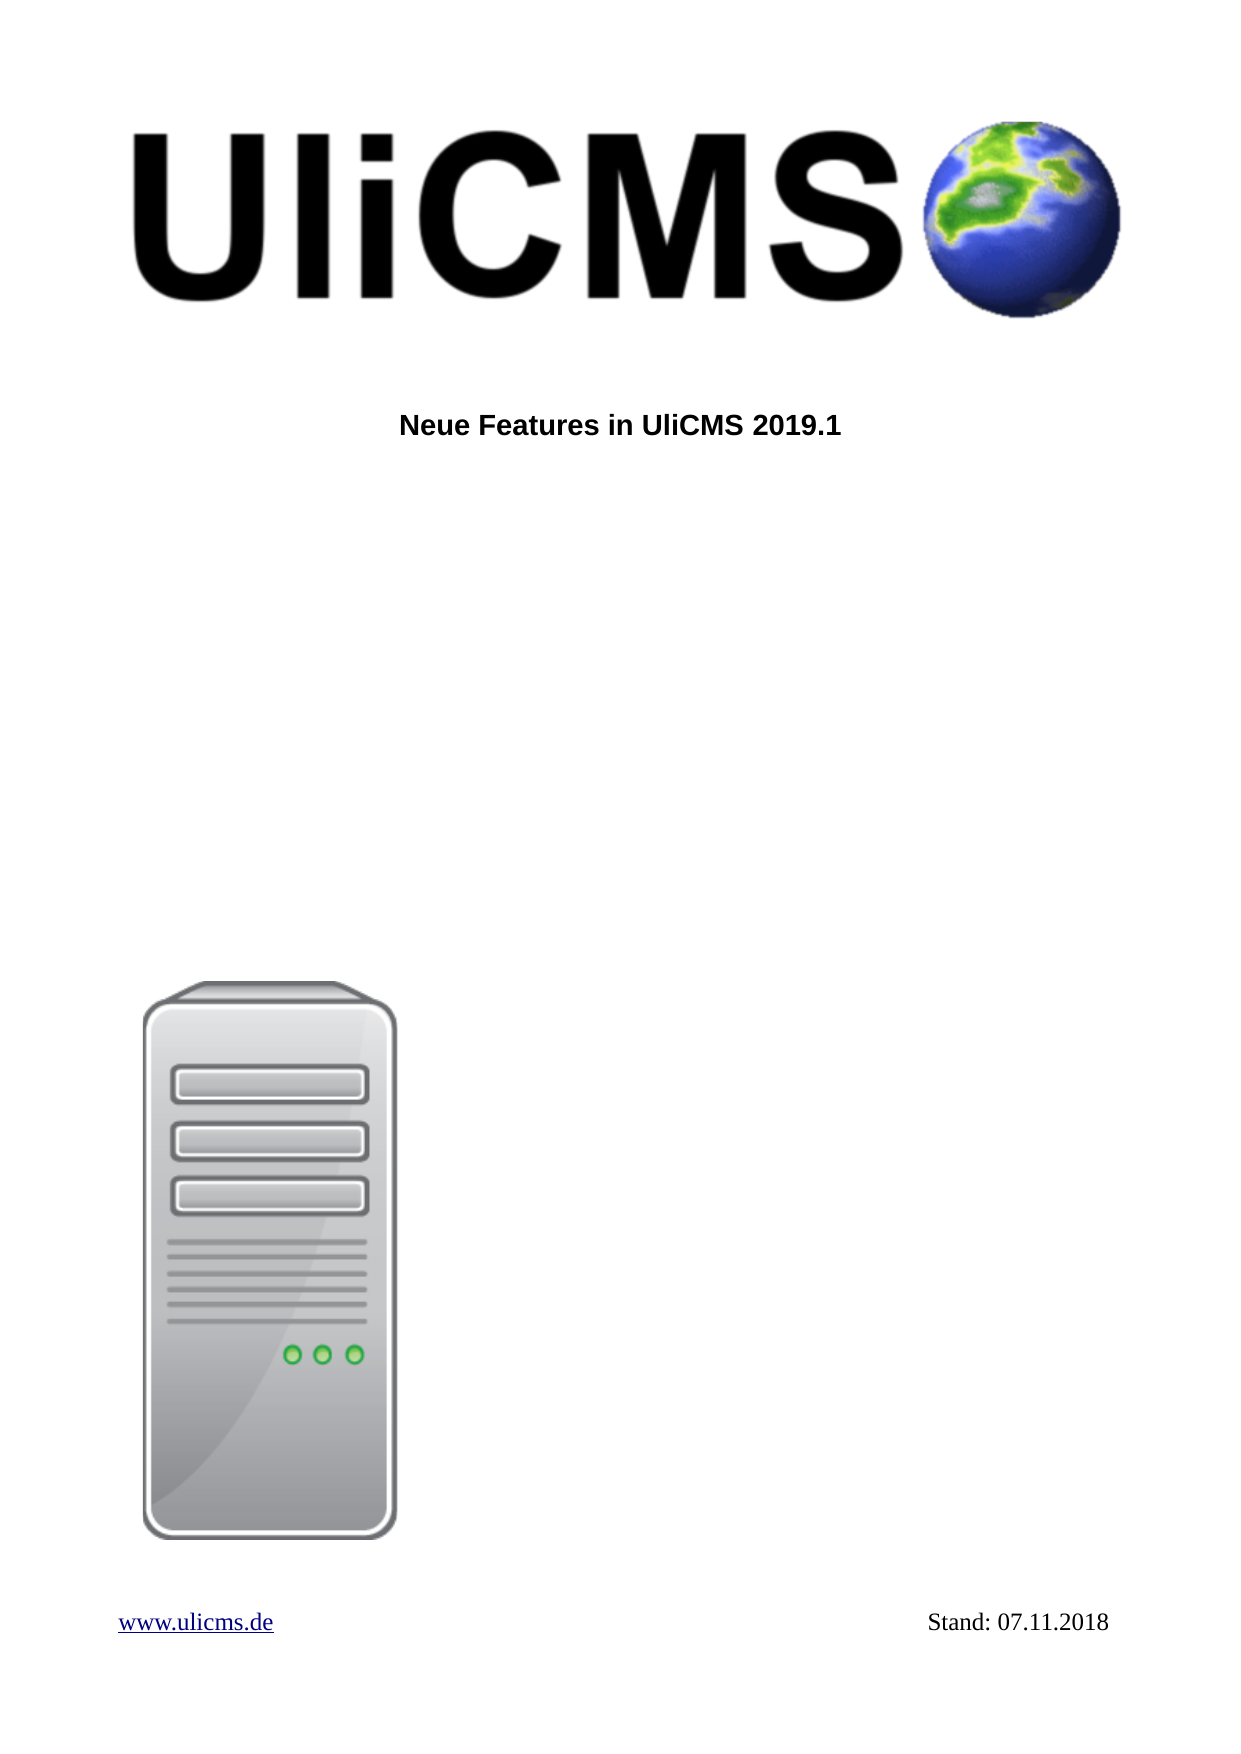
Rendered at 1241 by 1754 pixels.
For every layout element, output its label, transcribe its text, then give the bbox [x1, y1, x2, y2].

picture [142, 981, 398, 1540]
subtitle Neue Features in UliCMS 2019.1 [118, 408, 1122, 441]
picture [118, 118, 1123, 326]
